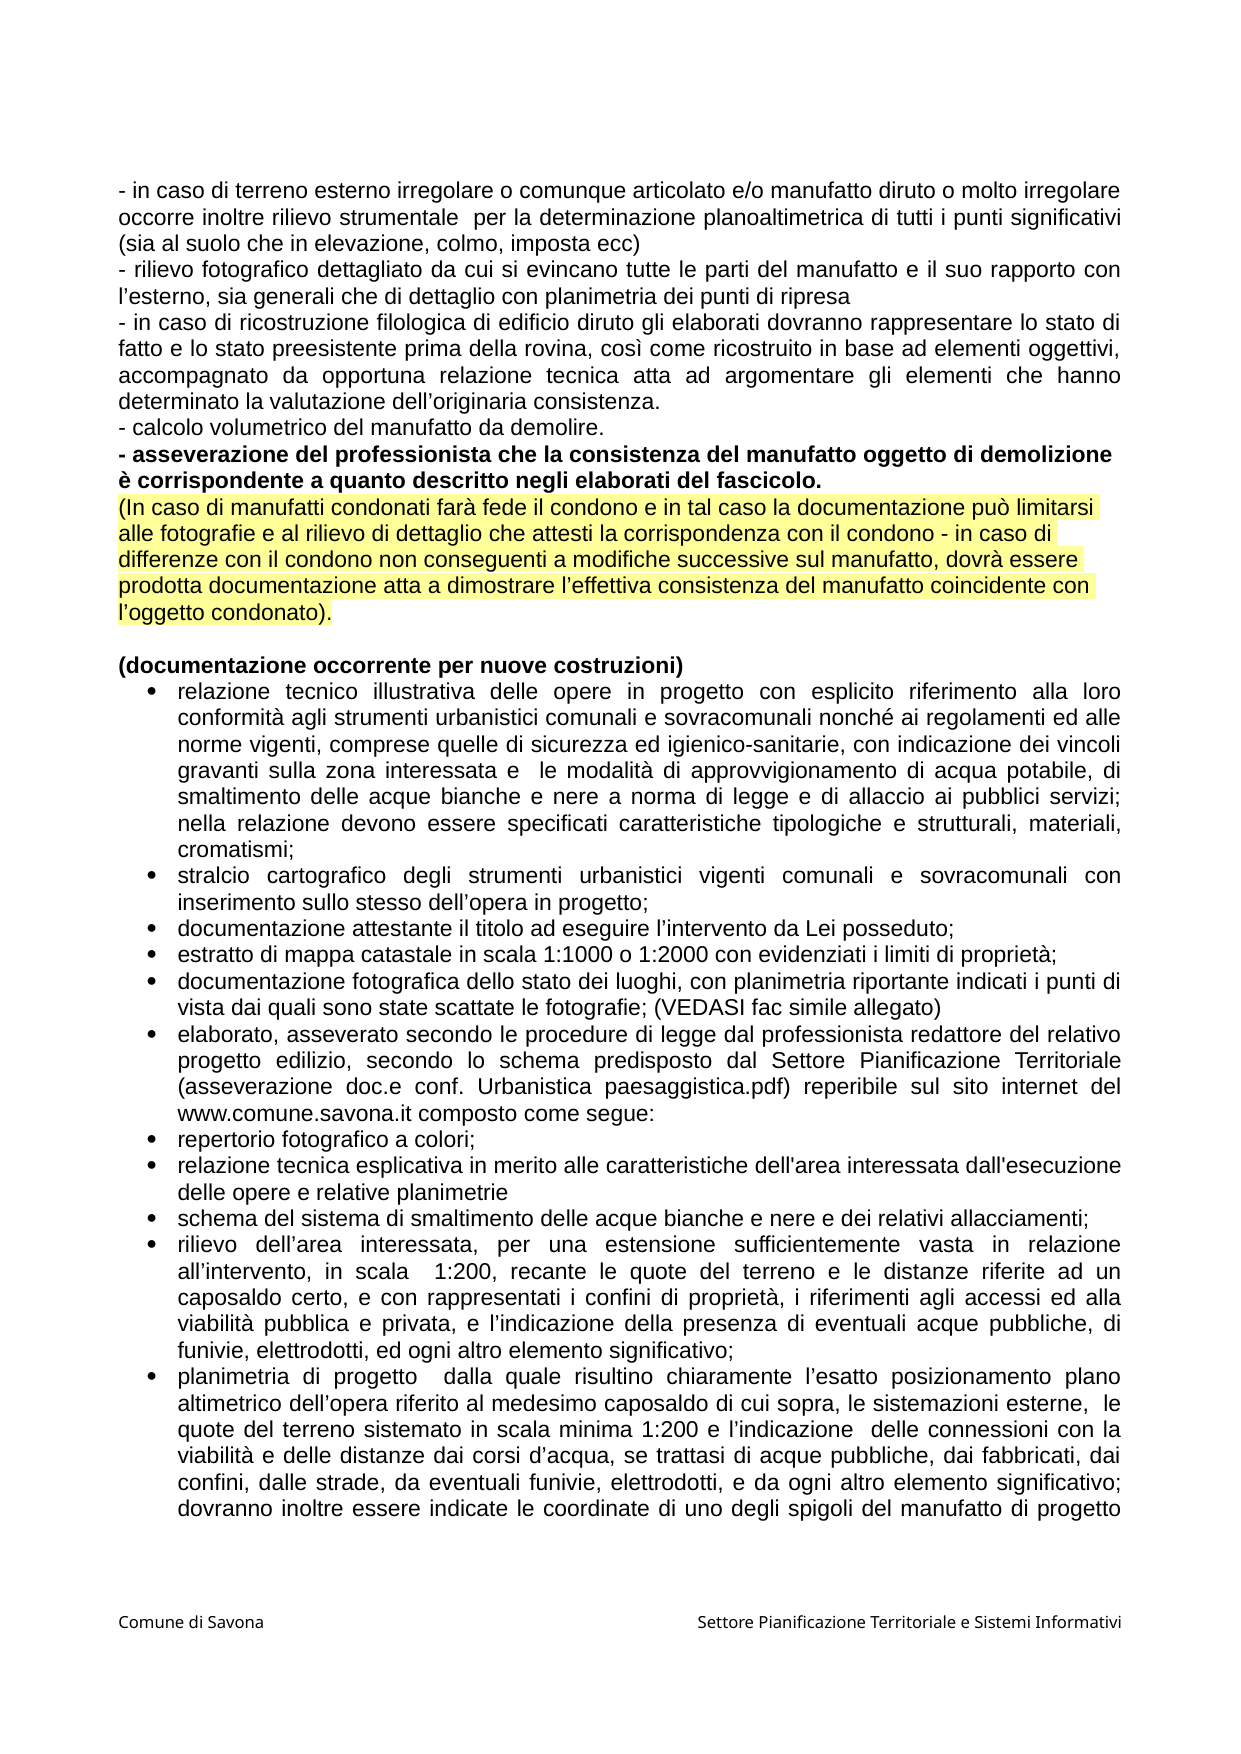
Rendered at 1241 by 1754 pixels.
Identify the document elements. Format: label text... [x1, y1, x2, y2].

list relazione tecnico illustrativa delle opere in progetto con esplicito riferimento alla loro conformità agli strumenti urbanistici comunali e sovracomunali nonché ai regolamenti ed alle norme vigenti, comprese quelle di sicurezza ed igienico-sanitarie, con indicazione dei vincoli gravanti sulla zona interessata e le modalità di approvvigionamento di acqua potabile, di smaltimento delle acque bianche e nere a norma di legge e di allaccio ai pubblici servizi; nella relazione devono essere specificati caratteristiche tipologiche e strutturali, materiali, cromatismi; [148, 678, 1122, 862]
text - in caso di ricostruzione filologica di edificio diruto gli elaborati dovranno rappresentare lo stato di fatto e lo stato preesistente prima della rovina, così come ricostruito in base ad elementi oggettivi, accompagnato da opportuna relazione tecnica atta ad argomentare gli elementi che hanno determinato la valutazione dell’originaria consistenza. [118, 309, 1122, 414]
text (documentazione occorrente per nuove costruzioni) [118, 652, 1122, 678]
list rilievo dell’area interessata, per una estensione sufficientemente vasta in relazione all’intervento, in scala 1:200, recante le quote del terreno e le distanze riferite ad un caposaldo certo, e con rappresentati i confini di proprietà, i riferimenti agli accessi ed alla viabilità pubblica e privata, e l’indicazione della presenza di eventuali acque pubbliche, di funivie, elettrodotti, ed ogni altro elemento significativo; [148, 1231, 1122, 1363]
text (In caso di manufatti condonati farà fede il condono e in tal caso la documentazione può limitarsi alle fotografie e al rilievo di dettaglio che attesti la corrispondenza con il condono - in caso di differenze con il condono non conseguenti a modifiche successive sul manufatto, dovrà essere prodotta documentazione atta a dimostrare l’effettiva consistenza del manufatto coincidente con l’oggetto condonato). [118, 493, 1122, 625]
text - calcolo volumetrico del manufatto da demolire. [118, 414, 1122, 441]
list schema del sistema di smaltimento delle acque bianche e nere e dei relativi allacciamenti; [148, 1205, 1122, 1231]
list documentazione fotografica dello stato dei luoghi, con planimetria riportante indicati i punti di vista dai quali sono state scattate le fotografie; (VEDASI fac simile allegato) [148, 968, 1122, 1021]
list documentazione attestante il titolo ad eseguire l’intervento da Lei posseduto; [148, 915, 1122, 941]
list repertorio fotografico a colori; [148, 1126, 1122, 1152]
list elaborato, asseverato secondo le procedure di legge dal professionista redattore del relativo progetto edilizio, secondo lo schema predisposto dal Settore Pianificazione Territoriale (asseverazione doc.e conf. Urbanistica paesaggistica.pdf) reperibile sul sito internet del www.comune.savona.it composto come segue: [148, 1021, 1122, 1126]
text - asseverazione del professionista che la consistenza del manufatto oggetto di demolizione è corrispondente a quanto descritto negli elaborati del fascicolo. [118, 441, 1122, 493]
list relazione tecnica esplicativa in merito alle caratteristiche dell'area interessata dall'esecuzione delle opere e relative planimetrie [148, 1152, 1122, 1205]
text - rilievo fotografico dettagliato da cui si evincano tutte le parti del manufatto e il suo rapporto con l’esterno, sia generali che di dettaglio con planimetria dei punti di ripresa [118, 256, 1122, 309]
text - in caso di terreno esterno irregolare o comunque articolato e/o manufatto diruto o molto irregolare occorre inoltre rilievo strumentale per la determinazione planoaltimetrica di tutti i punti significativi (sia al suolo che in elevazione, colmo, imposta ecc) [118, 177, 1122, 256]
list planimetria di progetto dalla quale risultino chiaramente l’esatto posizionamento plano altimetrico dell’opera riferito al medesimo caposaldo di cui sopra, le sistemazioni esterne, le quote del terreno sistemato in scala minima 1:200 e l’indicazione delle connessioni con la viabilità e delle distanze dai corsi d’acqua, se trattasi di acque pubbliche, dai fabbricati, dai confini, dalle strade, da eventuali funivie, elettrodotti, e da ogni altro elemento significativo; dovranno inoltre essere indicate le coordinate di uno degli spigoli del manufatto di progetto [148, 1363, 1122, 1521]
list stralcio cartografico degli strumenti urbanistici vigenti comunali e sovracomunali con inserimento sullo stesso dell’opera in progetto; [148, 862, 1122, 915]
list estratto di mappa catastale in scala 1:1000 o 1:2000 con evidenziati i limiti di proprietà; [148, 941, 1122, 968]
